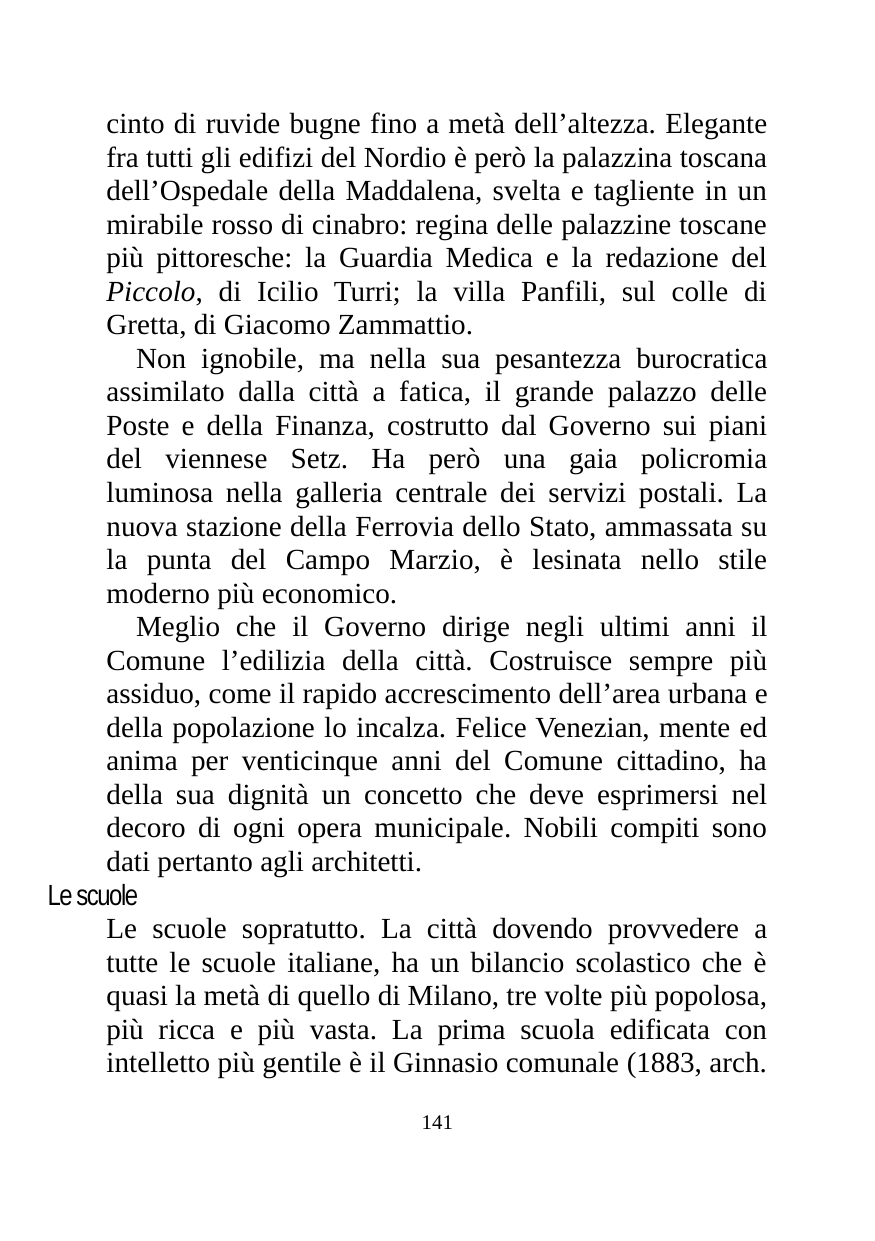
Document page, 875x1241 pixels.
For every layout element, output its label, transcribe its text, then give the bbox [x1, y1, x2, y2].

text Le scuole sopratutto. La città dovendo provvedere a tutte le scuole italiane, ha un bilancio scolastico che è quasi la metà di quello di Milano, tre volte più popolosa, più ricca e più vasta. La prima scuola edificata con intelletto più gentile è il Ginnasio comunale (1883, arch. [106, 911, 768, 1079]
text Meglio che il Governo dirige negli ultimi anni il Comune l’edilizia della città. Costruisce sempre più assiduo, come il rapido accrescimento dell’area urbana e della popolazione lo incalza. Felice Venezian, mente ed anima per venticinque anni del Comune cittadino, ha della sua dignità un concetto che deve esprimersi nel decoro di ogni opera municipale. Nobili compiti sono dati pertanto agli architetti. [106, 609, 768, 878]
subtitle Le scuole [47, 878, 768, 911]
text Non ignobile, ma nella sua pesantezza burocratica assimilato dalla città a fatica, il grande palazzo delle Poste e della Finanza, costrutto dal Governo sui piani del viennese Setz. Ha però una gaia policromia luminosa nella galleria centrale dei servizi postali. La nuova stazione della Ferrovia dello Stato, ammassata su la punta del Campo Marzio, è lesinata nello stile moderno più economico. [106, 341, 768, 609]
text cinto di ruvide bugne fino a metà dell’altezza. Elegante fra tutti gli edifizi del Nordio è però la palazzina toscana dell’Ospedale della Maddalena, svelta e tagliente in un mirabile rosso di cinabro: regina delle palazzine toscane più pittoresche: la Guardia Medica e la redazione del Piccolo, di Icilio Turri; la villa Panfili, sul colle di Gretta, di Giacomo Zammattio. [106, 106, 768, 341]
